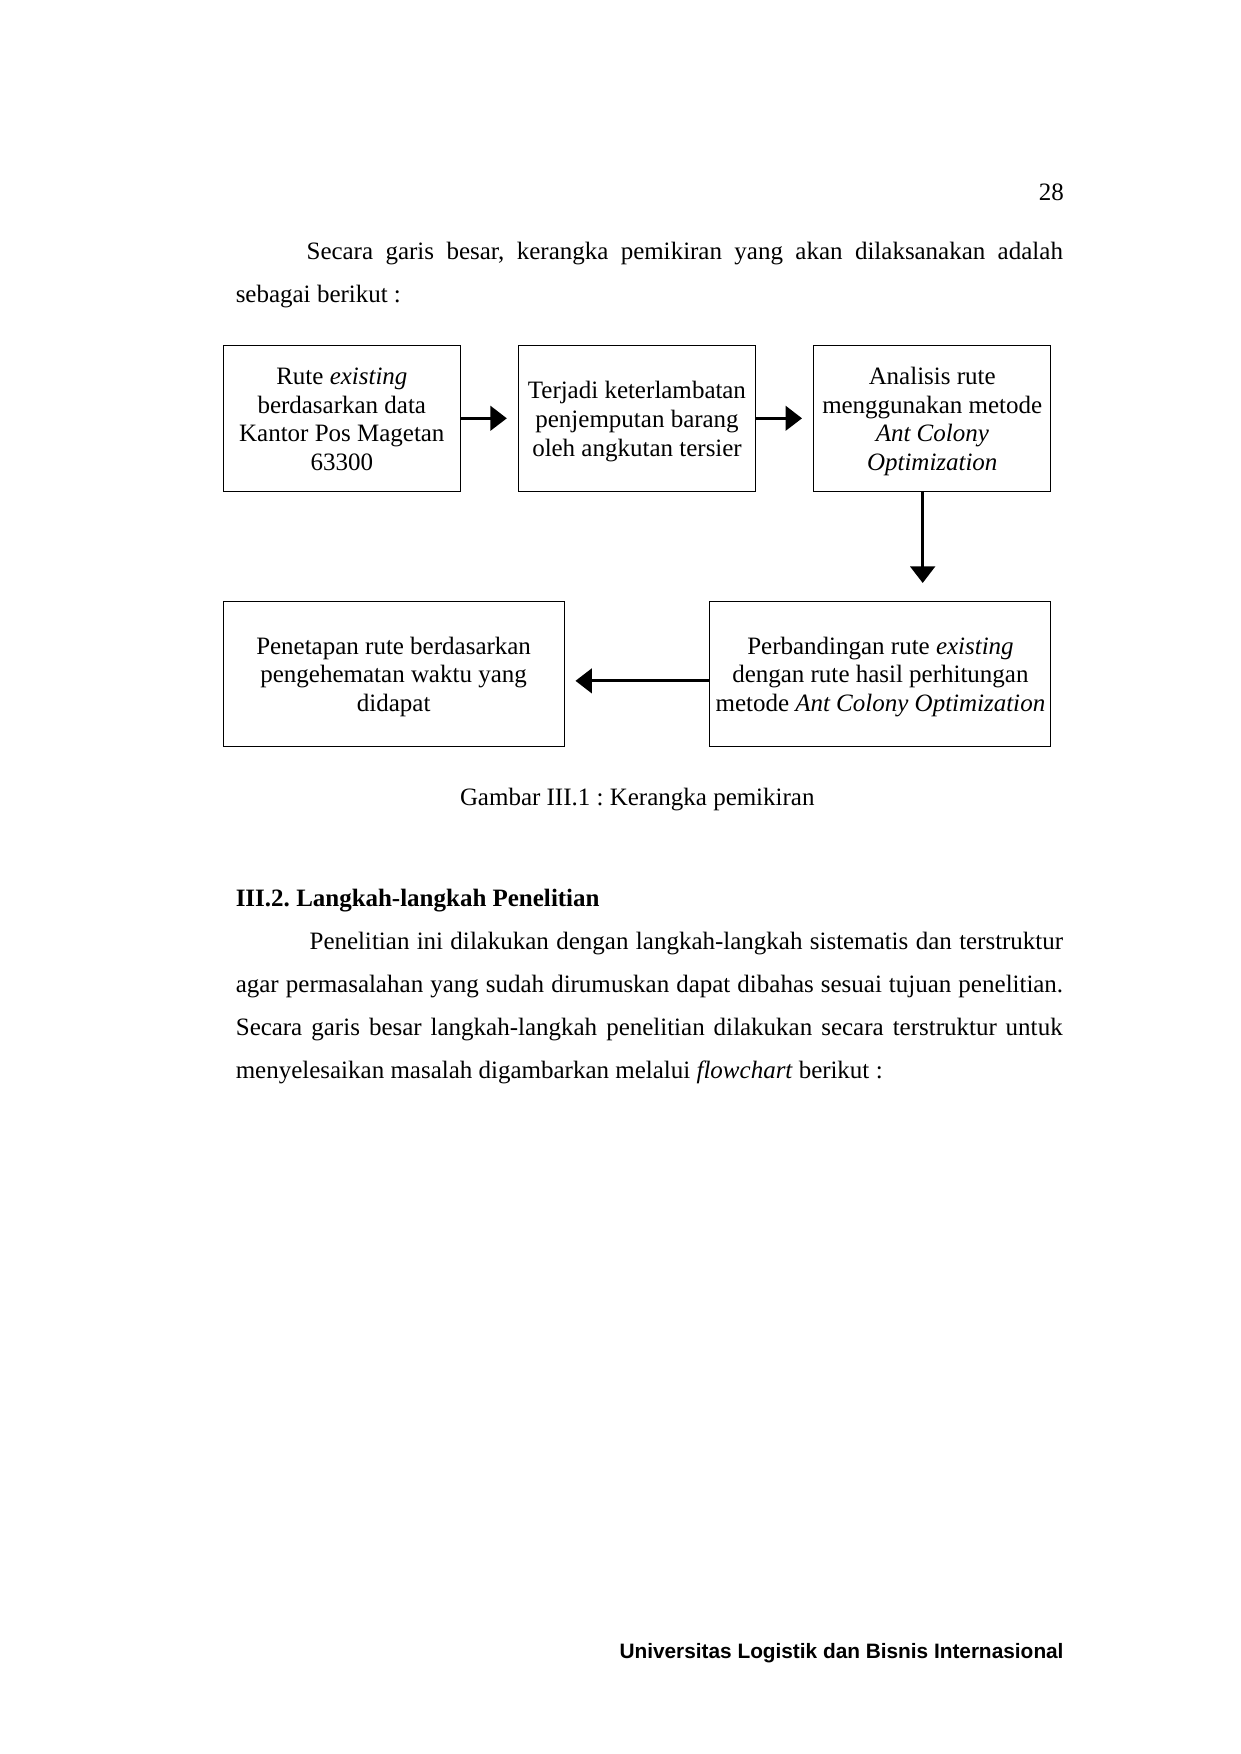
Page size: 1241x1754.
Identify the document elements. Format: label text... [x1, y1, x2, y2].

text Secara garis besar, kerangka pemikiran yang akan dilaksanakan adalah sebagai berikut : [236, 236, 1063, 308]
text Gambar III.1 : Kerangka pemikiran [223, 782, 1051, 811]
text Penelitian ini dilakukan dengan langkah-langkah sistematis dan terstruktur agar permasalahan yang sudah dirumuskan dapat dibahas sesuai tujuan penelitian. Secara garis besar langkah-langkah penelitian dilakukan secara terstruktur untuk menyelesaikan masalah digambarkan melalui flowchart berikut : [236, 926, 1063, 1084]
subtitle Langkah-langkah penelitian [236, 883, 1063, 911]
